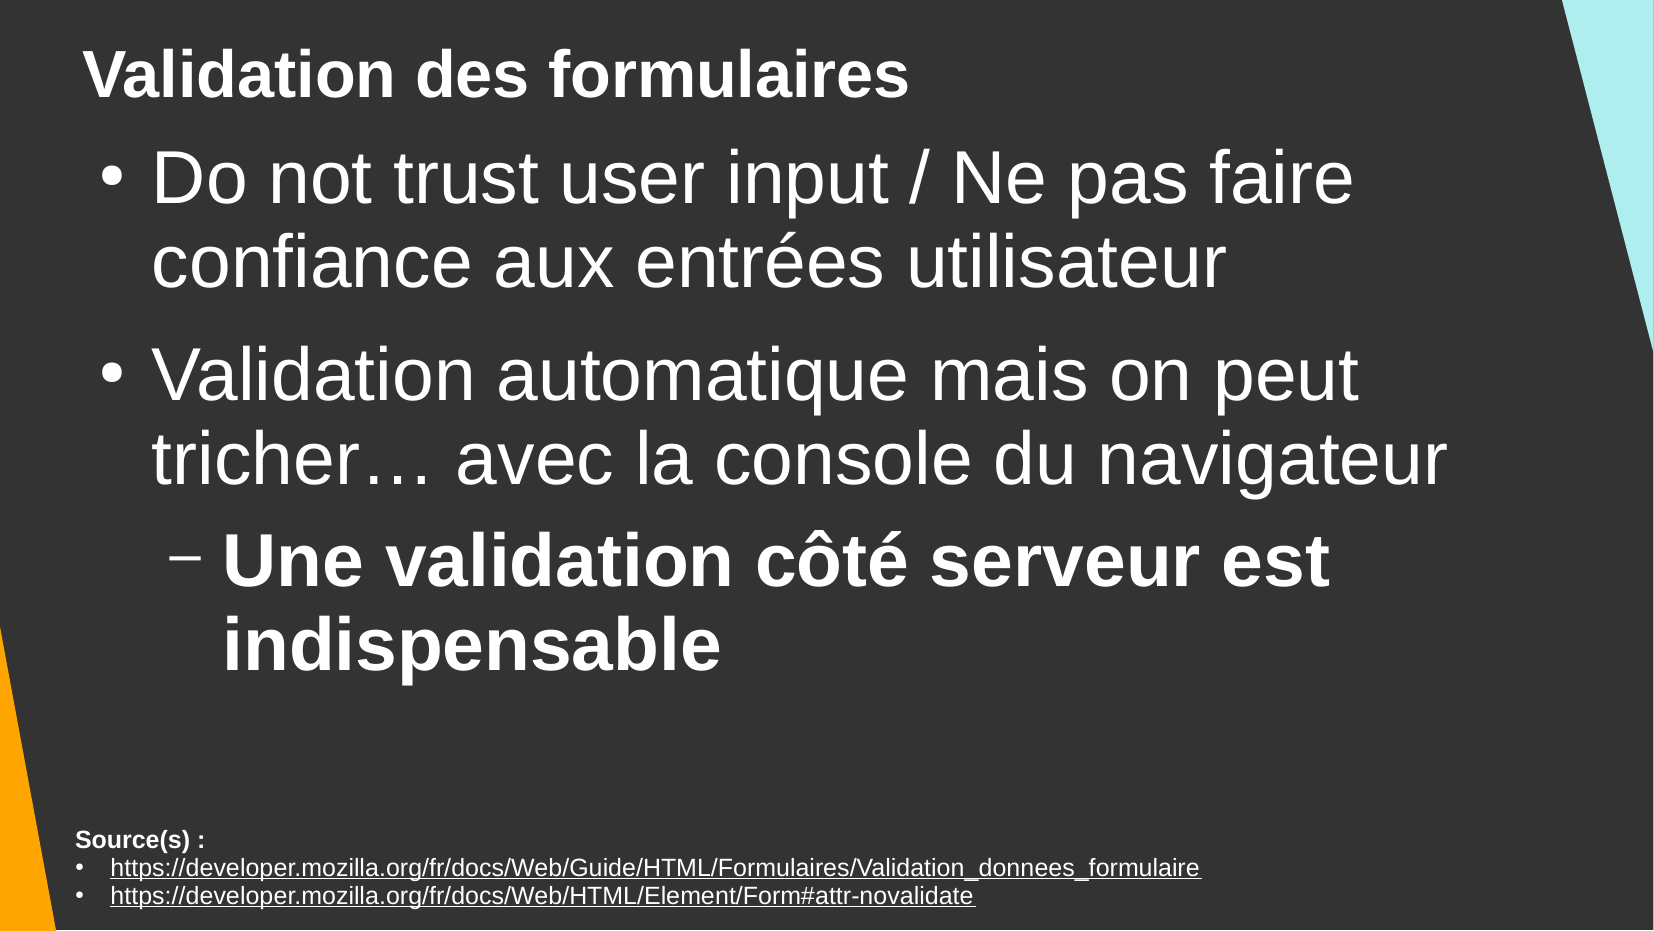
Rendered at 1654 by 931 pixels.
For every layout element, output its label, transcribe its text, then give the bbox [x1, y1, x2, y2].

list Do not trust user input / Ne pas faire confiance aux entrées utilisateur Validation automatique mais on peut tricher… avec la console du navigateur Une validation côté serveur est indispensable [80, 135, 1605, 745]
title Validation des formulaires [82, 37, 1571, 114]
text_box [1561, 0, 1654, 355]
text_box [0, 626, 57, 931]
text_box Source(s) : https://developer.mozilla.org/fr/docs/Web/Guide/HTML/Formulaires/Validation_donnees_formulaire https://developer.mozilla.org/fr/docs/Web/HTML/Element/Form#attr-novalidate [60, 818, 1546, 917]
